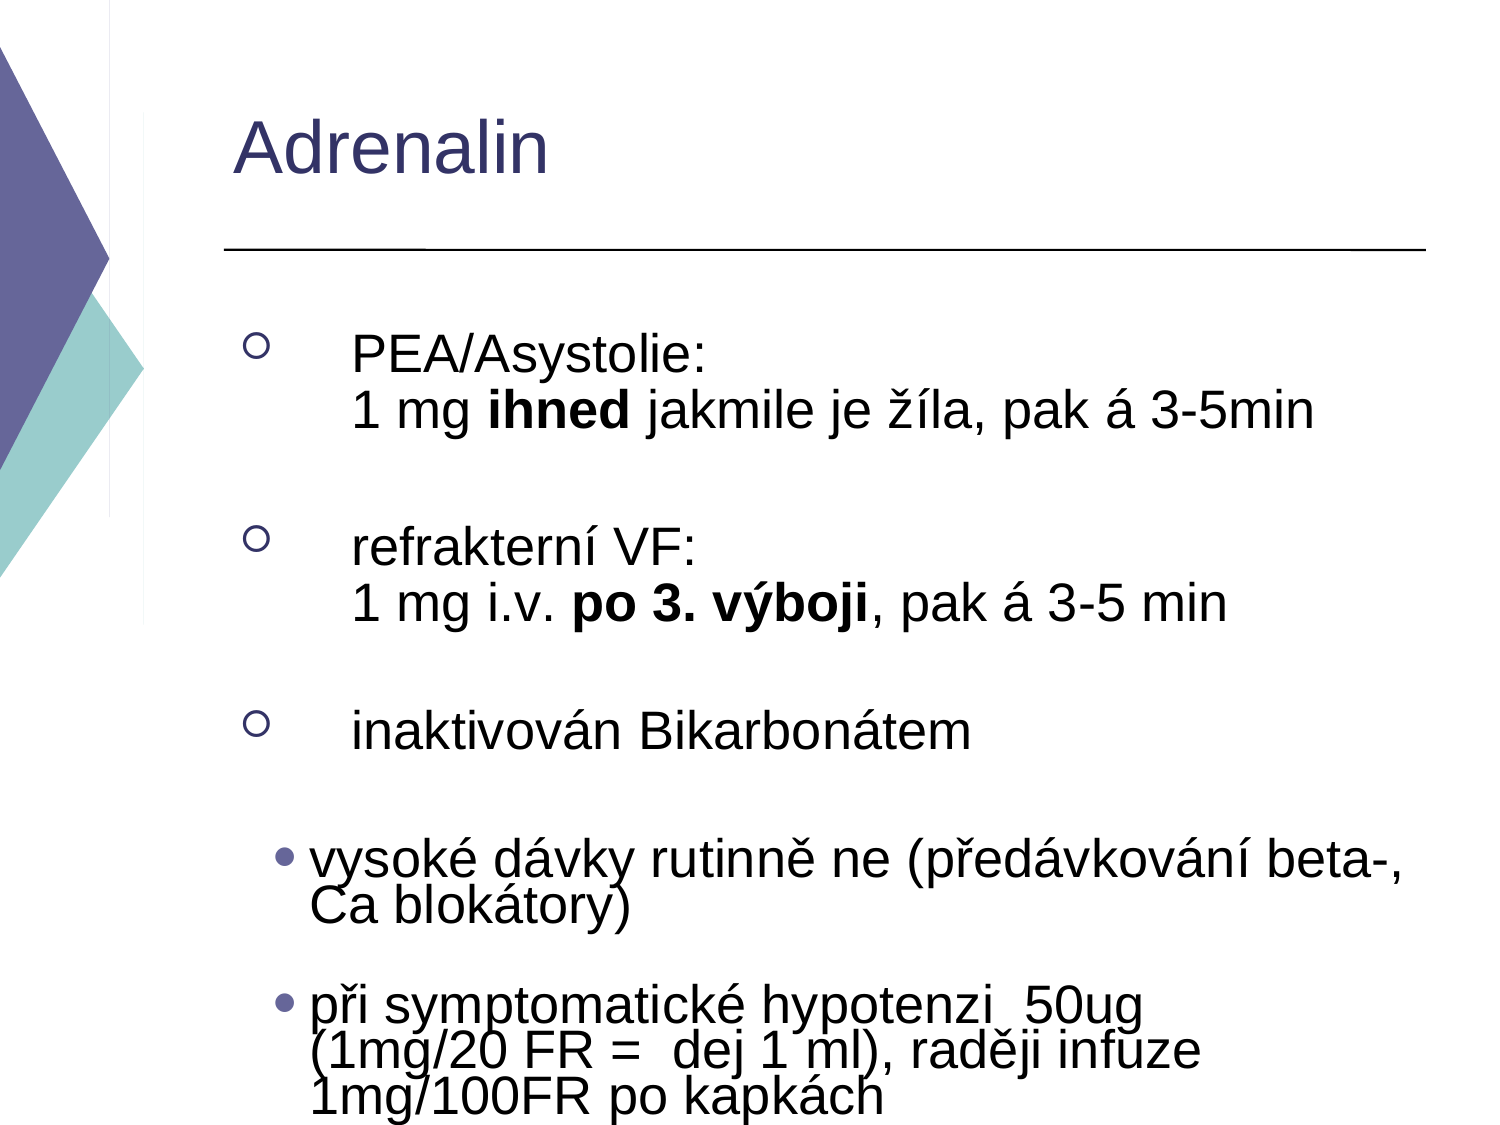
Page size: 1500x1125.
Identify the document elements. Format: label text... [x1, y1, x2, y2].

list PEA/Asystolie: 1 mg ihned jakmile je žíla, pak á 3-5min refrakterní VF: 1 mg i.v. po 3. výboji, pak á 3-5 min inaktivován Bikarbonátem vysoké dávky rutinně ne (předávkování beta-, Ca blokátory) při symptomatické hypotenzi 50ug (1mg/20 FR = dej 1 ml), raději infuze 1mg/100FR po kapkách [224, 302, 1500, 1125]
title Adrenalin [233, 91, 1416, 196]
